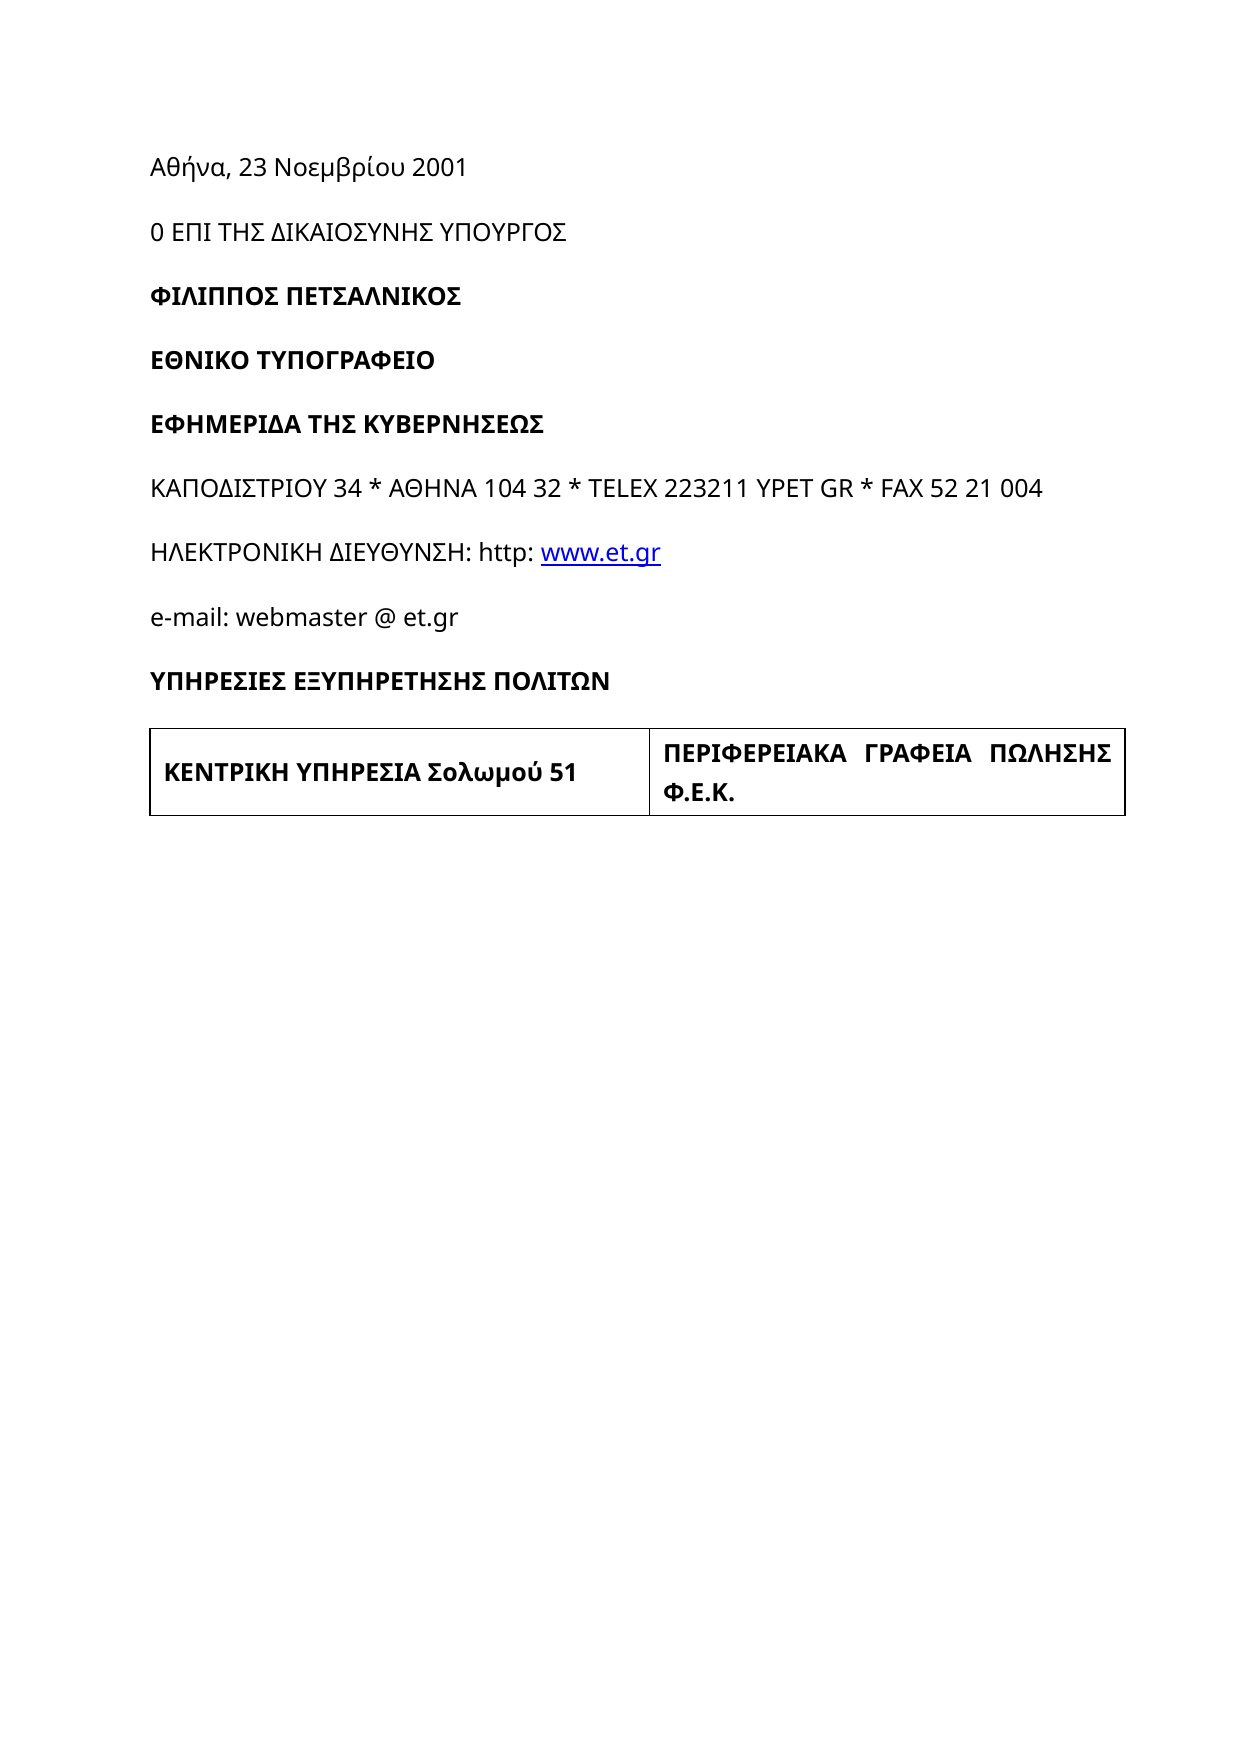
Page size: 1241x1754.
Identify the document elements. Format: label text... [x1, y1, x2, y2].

text e-mail: webmaster @ et.gr [150, 599, 1090, 633]
text Αθήνα, 23 Νοεμβρίου 2001 [150, 150, 1090, 184]
text ΕΘΝΙΚΟ ΤΥΠΟΓΡΑΦΕΙΟ [150, 342, 1090, 377]
text 0 ΕΠΙ ΤΗΣ ΔΙΚΑΙΟΣΥΝΗΣ ΥΠΟΥΡΓΟΣ [150, 214, 1090, 248]
text ΕΦΗΜΕΡΙΔΑ ΤΗΣ ΚΥΒΕΡΝΗΣΕΩΣ [150, 407, 1090, 441]
text ΚΑΠΟΔΙΣΤΡΙΟΥ 34 * ΑΘΗΝΑ 104 32 * TELEX 223211 YPET GR * FAX 52 21 004 [150, 471, 1090, 505]
table_header ΠΕΡΙΦΕΡΕΙΑΚΑ ΓΡΑΦΕΙΑ ΠΩΛΗΣΗΣ Φ.Ε.Κ. [650, 729, 1124, 815]
text ΗΛΕΚΤΡΟΝΙΚΗ ΔΙΕΥΘΥΝΣΗ: http: www.et.gr [150, 535, 1090, 569]
table_header ΚΕΝΤΡΙΚΗ ΥΠΗΡΕΣΙΑ Σολωμού 51 [151, 729, 649, 815]
text ΦΙΛΙΠΠΟΣ ΠΕΤΣΑΛΝΙΚΟΣ [150, 278, 1090, 312]
text ΥΠΗΡΕΣΙΕΣ ΕΞΥΠΗΡΕΤΗΣΗΣ ΠΟΛΙΤΩΝ [150, 663, 1090, 697]
